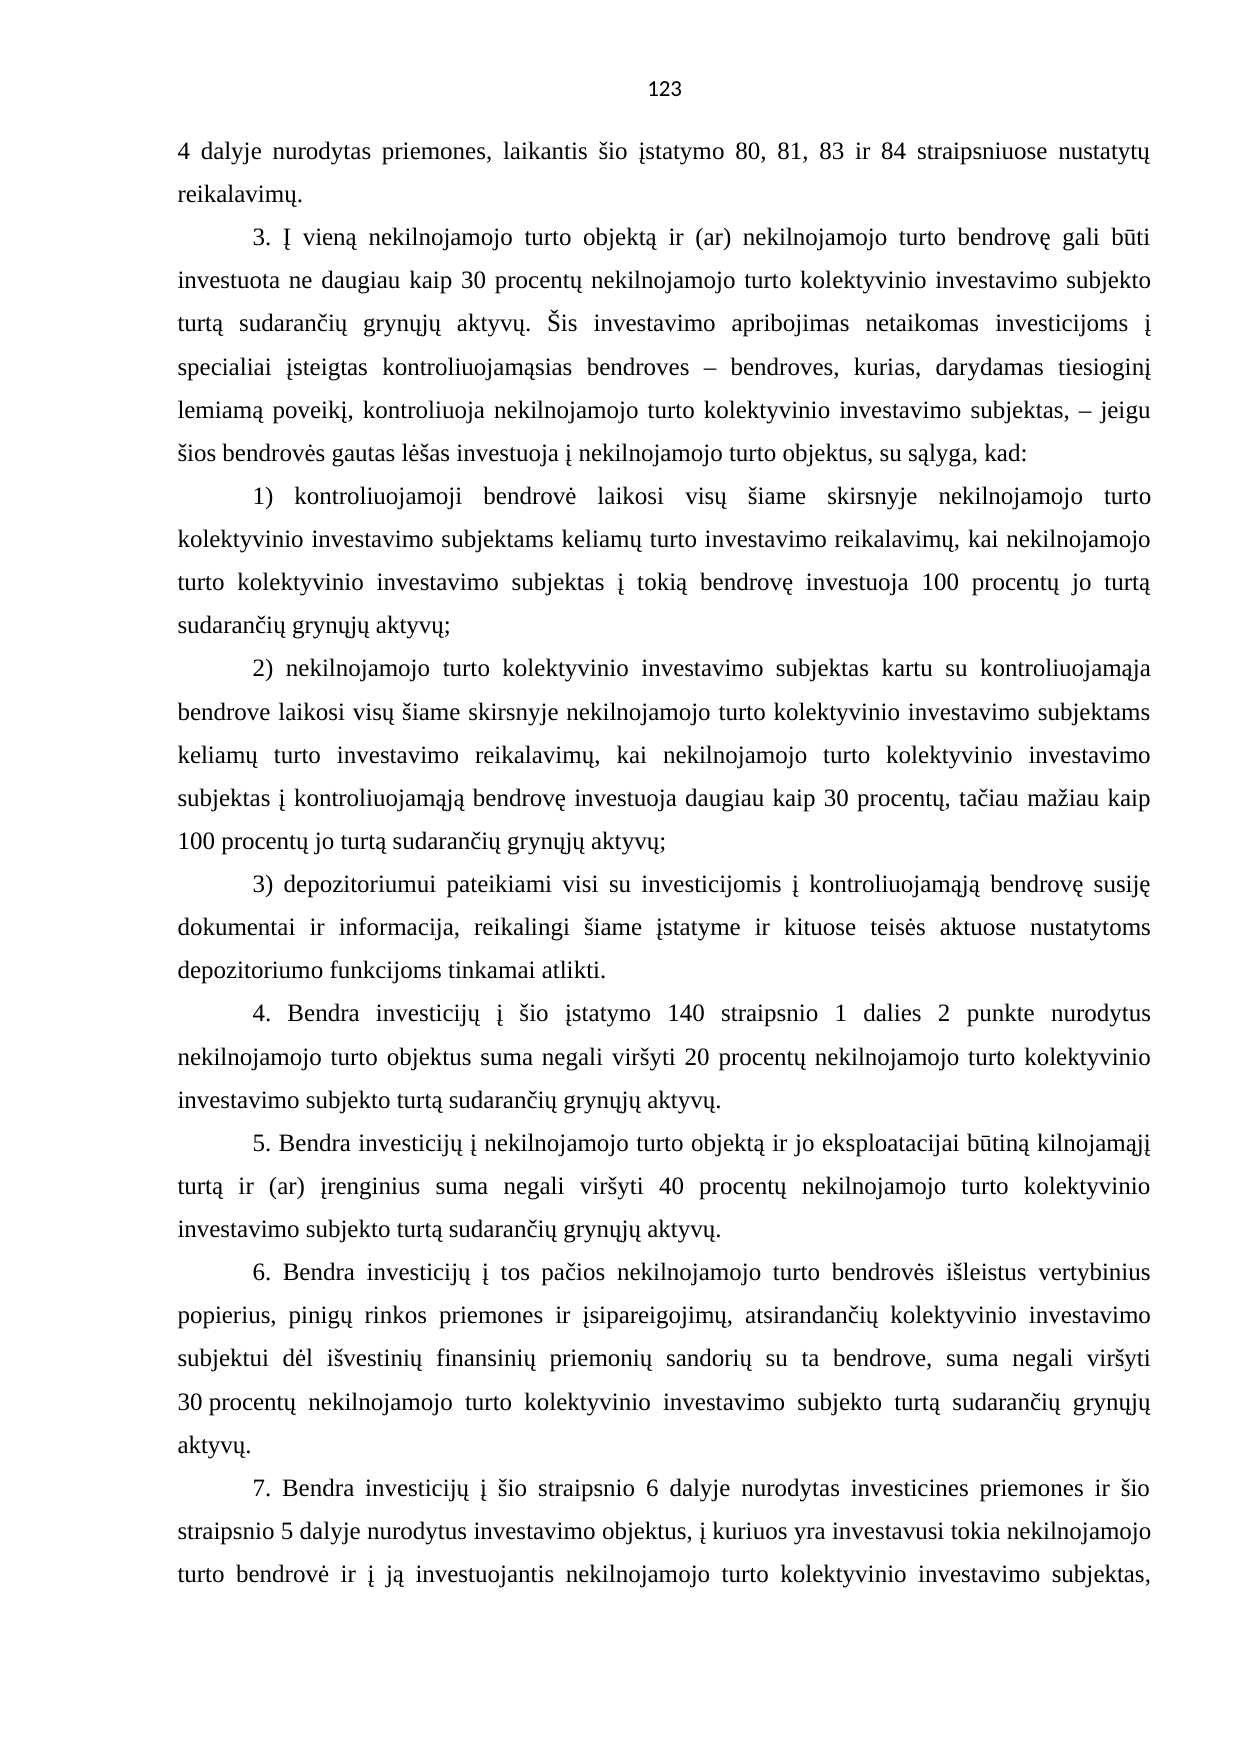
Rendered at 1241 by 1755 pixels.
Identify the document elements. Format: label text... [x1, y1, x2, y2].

text 1) kontroliuojamoji bendrovė laikosi visų šiame skirsnyje nekilnojamojo turto kolektyvinio investavimo subjektams keliamų turto investavimo reikalavimų, kai nekilnojamojo turto kolektyvinio investavimo subjektas į tokią bendrovę investuoja 100 procentų jo turtą sudarančių grynųjų aktyvų; [177, 481, 1152, 639]
text 7. Bendra investicijų į šio straipsnio 6 dalyje nurodytas investicines priemones ir šio straipsnio 5 dalyje nurodytus investavimo objektus, į kuriuos yra investavusi tokia nekilnojamojo turto bendrovė ir į ją investuojantis nekilnojamojo turto kolektyvinio investavimo subjektas, [177, 1473, 1152, 1588]
text 2) nekilnojamojo turto kolektyvinio investavimo subjektas kartu su kontroliuojamąja bendrove laikosi visų šiame skirsnyje nekilnojamojo turto kolektyvinio investavimo subjektams keliamų turto investavimo reikalavimų, kai nekilnojamojo turto kolektyvinio investavimo subjektas į kontroliuojamąją bendrovę investuoja daugiau kaip 30 procentų, tačiau mažiau kaip 100 procentų jo turtą sudarančių grynųjų aktyvų; [177, 653, 1152, 855]
text 4. Bendra investicijų į šio įstatymo 140 straipsnio 1 dalies 2 punkte nurodytus nekilnojamojo turto objektus suma negali viršyti 20 procentų nekilnojamojo turto kolektyvinio investavimo subjekto turtą sudarančių grynųjų aktyvų. [177, 998, 1152, 1113]
text 4 dalyje nurodytas priemones, laikantis šio įstatymo 80, 81, 83 ir 84 straipsniuose nustatytų reikalavimų. [177, 136, 1152, 208]
text 3) depozitoriumui pateikiami visi su investicijomis į kontroliuojamąją bendrovę susiję dokumentai ir informacija, reikalingi šiame įstatyme ir kituose teisės aktuose nustatytoms depozitoriumo funkcijoms tinkamai atlikti. [177, 869, 1152, 984]
text 5. Bendra investicijų į nekilnojamojo turto objektą ir jo eksploatacijai būtiną kilnojamąjį turtą ir (ar) įrenginius suma negali viršyti 40 procentų nekilnojamojo turto kolektyvinio investavimo subjekto turtą sudarančių grynųjų aktyvų. [177, 1128, 1152, 1243]
text 3. Į vieną nekilnojamojo turto objektą ir (ar) nekilnojamojo turto bendrovę gali būti investuota ne daugiau kaip 30 procentų nekilnojamojo turto kolektyvinio investavimo subjekto turtą sudarančių grynųjų aktyvų. Šis investavimo apribojimas netaikomas investicijoms į specialiai įsteigtas kontroliuojamąsias bendroves – bendroves, kurias, darydamas tiesioginį lemiamą poveikį, kontroliuoja nekilnojamojo turto kolektyvinio investavimo subjektas, – jeigu šios bendrovės gautas lėšas investuoja į nekilnojamojo turto objektus, su sąlyga, kad: [177, 222, 1152, 467]
text 6. Bendra investicijų į tos pačios nekilnojamojo turto bendrovės išleistus vertybinius popierius, pinigų rinkos priemones ir įsipareigojimų, atsirandančių kolektyvinio investavimo subjektui dėl išvestinių finansinių priemonių sandorių su ta bendrove, suma negali viršyti 30 procentų nekilnojamojo turto kolektyvinio investavimo subjekto turtą sudarančių grynųjų aktyvų. [177, 1257, 1152, 1458]
